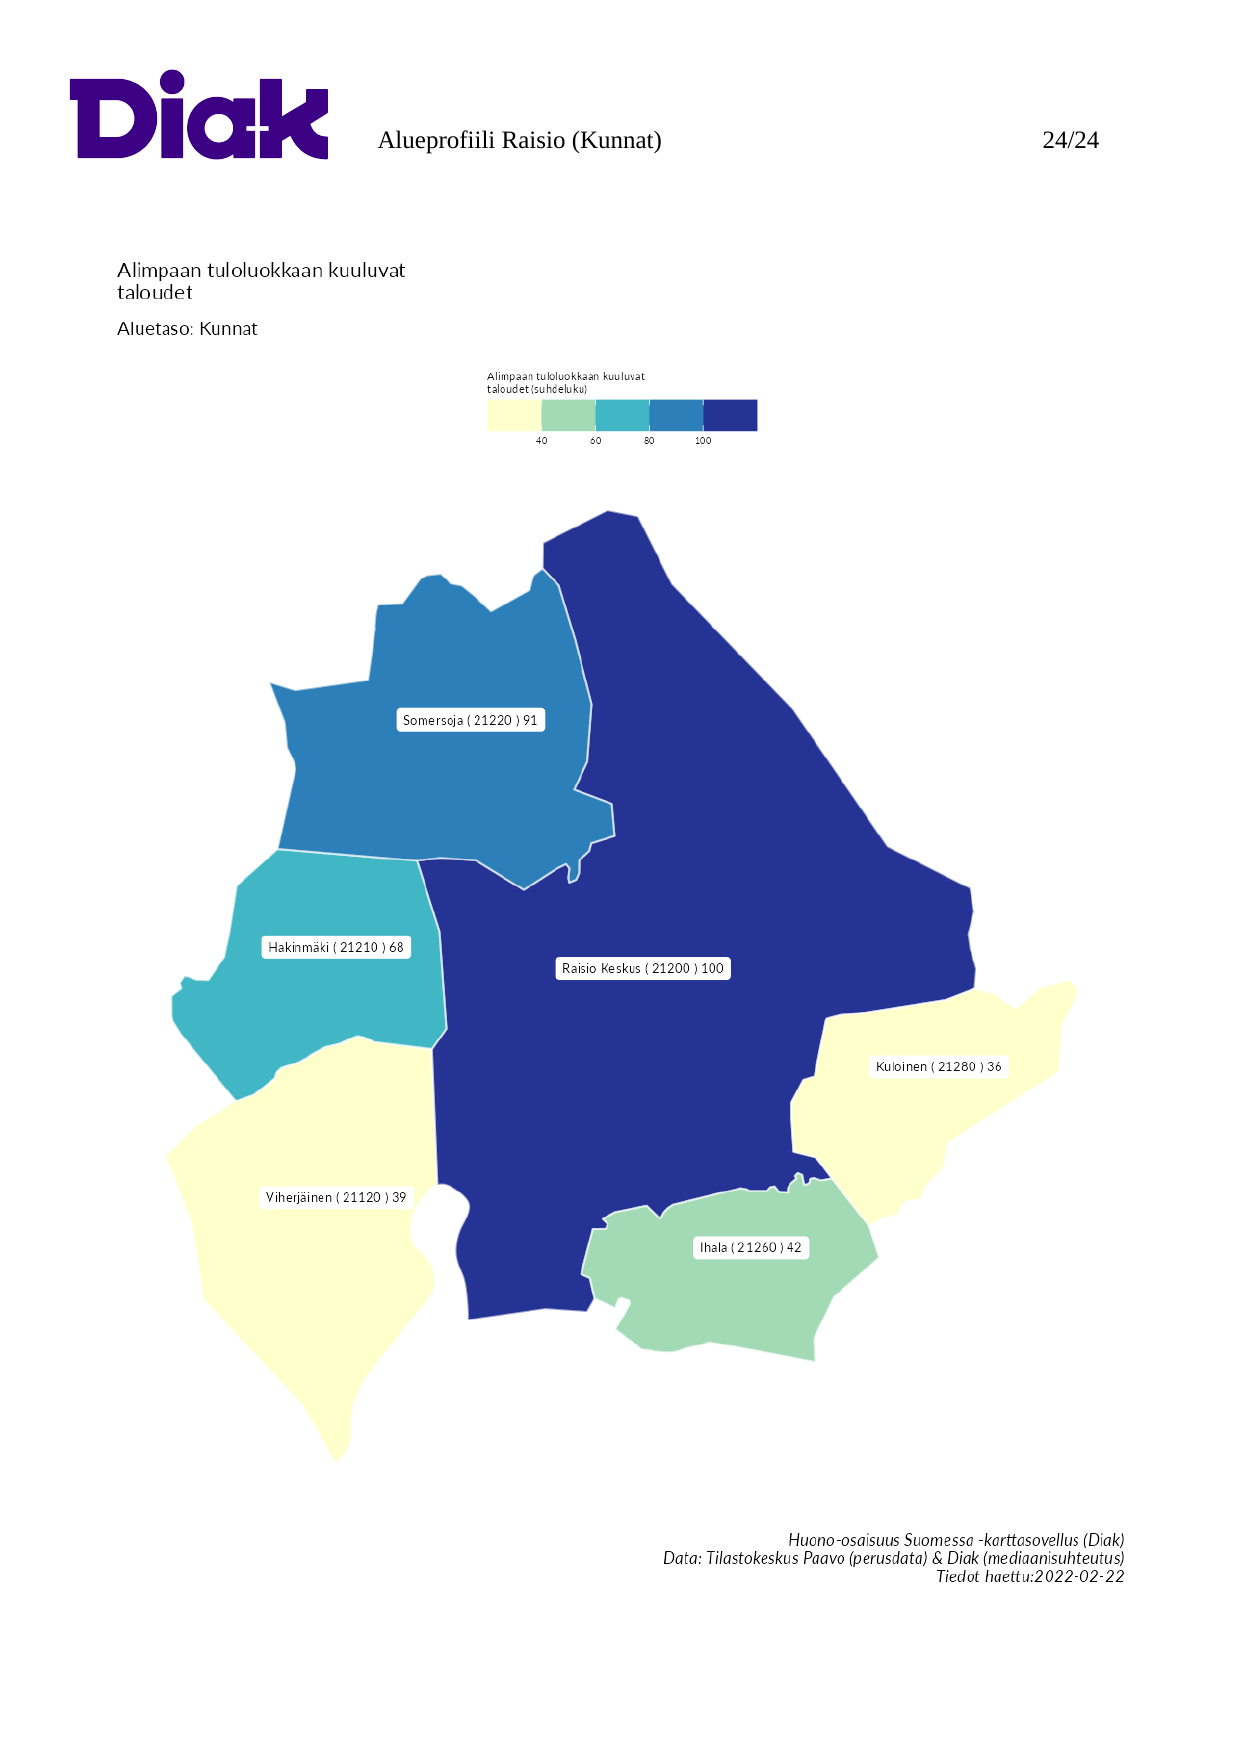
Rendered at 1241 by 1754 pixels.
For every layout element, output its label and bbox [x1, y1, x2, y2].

picture [61, 196, 1179, 1651]
